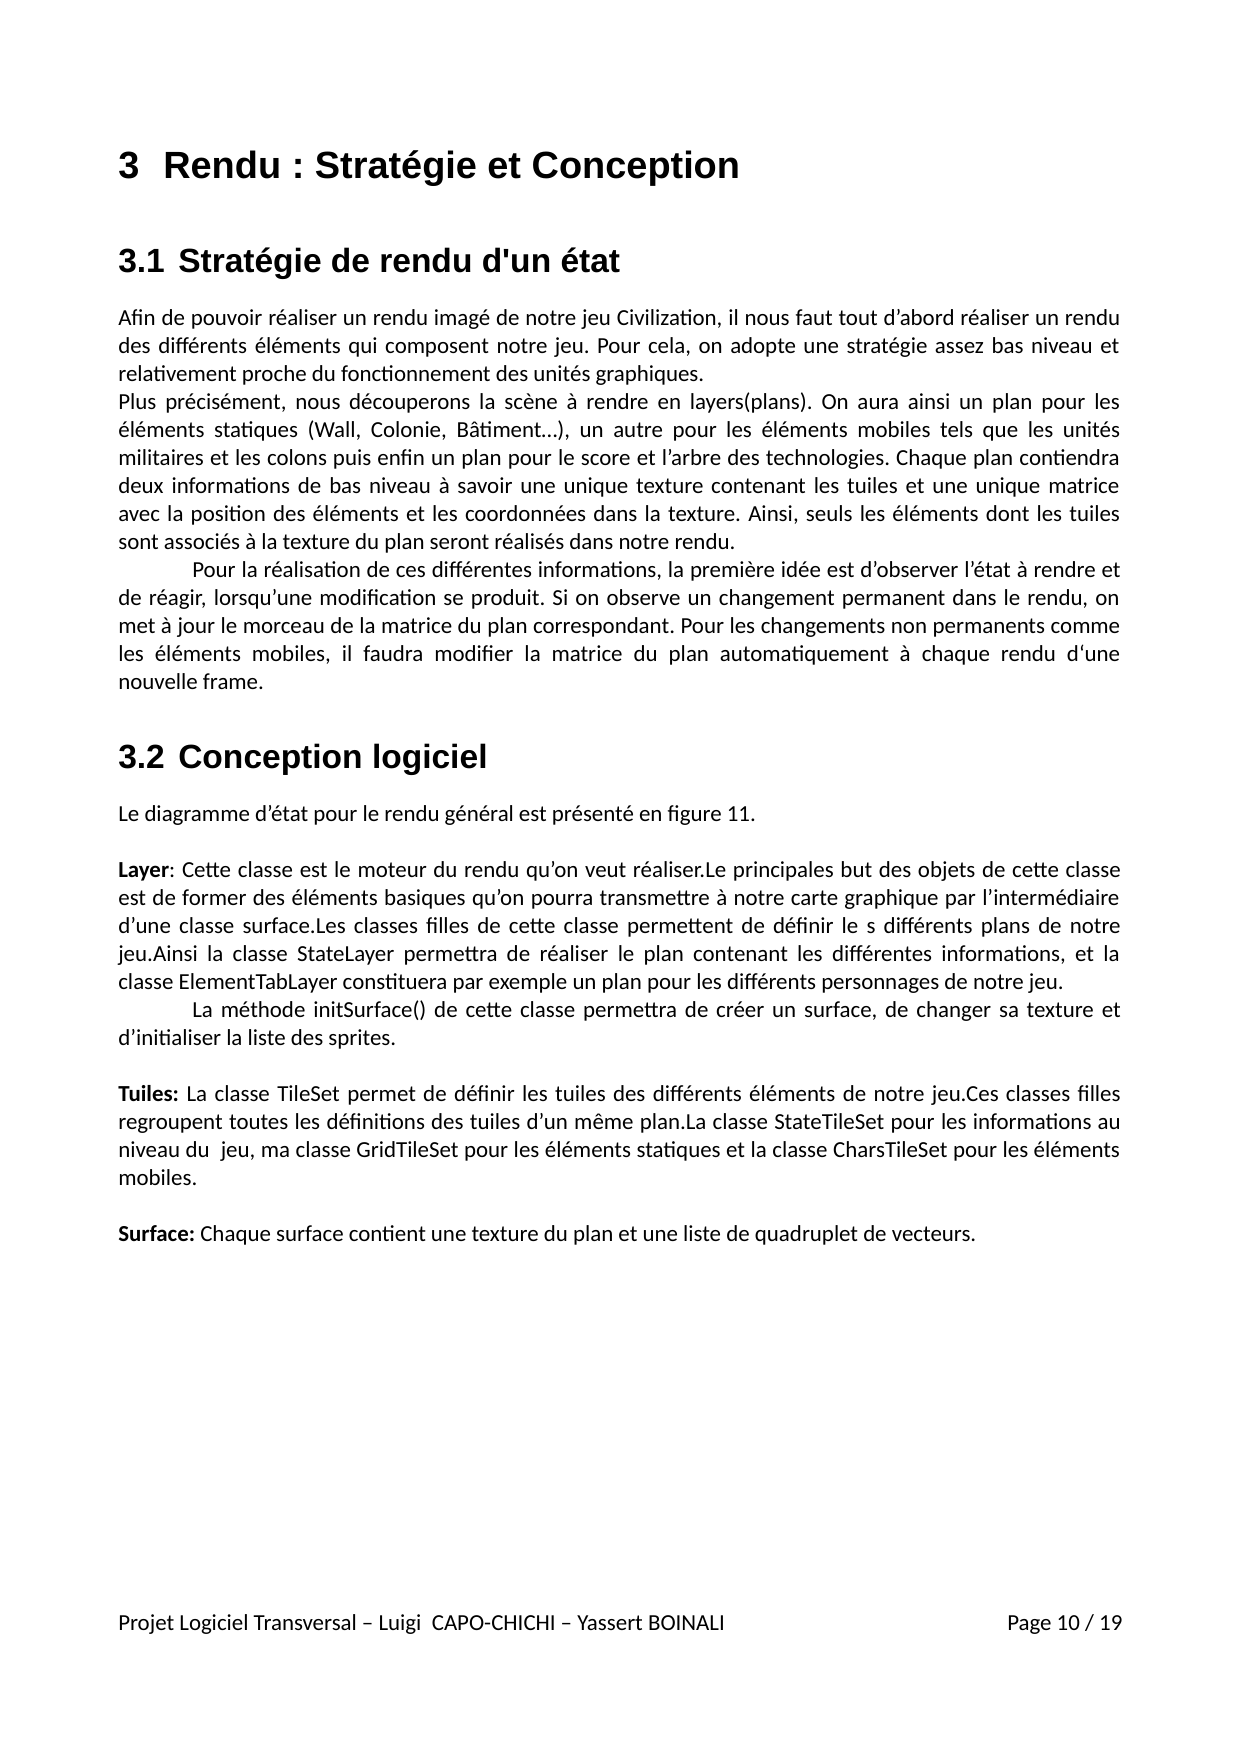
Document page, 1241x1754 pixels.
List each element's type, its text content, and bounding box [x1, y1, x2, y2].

text Plus précisément, nous découperons la scène à rendre en layers(plans). On aura ainsi un plan pour les éléments statiques (Wall, Colonie, Bâtiment…), un autre pour les éléments mobiles tels que les unités militaires et les colons puis enfin un plan pour le score et l’arbre des technologies. Chaque plan contiendra deux informations de bas niveau à savoir une unique texture contenant les tuiles et une unique matrice avec la position des éléments et les coordonnées dans la texture. Ainsi, seuls les éléments dont les tuiles sont associés à la texture du plan seront réalisés dans notre rendu. [118, 387, 1122, 555]
text La méthode initSurface() de cette classe permettra de créer un surface, de changer sa texture et d’initialiser la liste des sprites. [118, 995, 1122, 1051]
text Tuiles: La classe TileSet permet de définir les tuiles des différents éléments de notre jeu.Ces classes filles regroupent toutes les définitions des tuiles d’un même plan.La classe StateTileSet pour les informations au niveau du jeu, ma classe GridTileSet pour les éléments statiques et la classe CharsTileSet pour les éléments mobiles. [118, 1079, 1122, 1191]
subtitle Conception logiciel [118, 737, 1122, 775]
text Pour la réalisation de ces différentes informations, la première idée est d’observer l’état à rendre et de réagir, lorsqu’une modification se produit. Si on observe un changement permanent dans le rendu, on met à jour le morceau de la matrice du plan correspondant. Pour les changements non permanents comme les éléments mobiles, il faudra modifier la matrice du plan automatiquement à chaque rendu d‘une nouvelle frame. [118, 555, 1122, 695]
text Afin de pouvoir réaliser un rendu imagé de notre jeu Civilization, il nous faut tout d’abord réaliser un rendu des différents éléments qui composent notre jeu. Pour cela, on adopte une stratégie assez bas niveau et relativement proche du fonctionnement des unités graphiques. [118, 303, 1122, 387]
text Layer: Cette classe est le moteur du rendu qu’on veut réaliser.Le principales but des objets de cette classe est de former des éléments basiques qu’on pourra transmettre à notre carte graphique par l’intermédiaire d’une classe surface.Les classes filles de cette classe permettent de définir le s différents plans de notre jeu.Ainsi la classe StateLayer permettra de réaliser le plan contenant les différentes informations, et la classe ElementTabLayer constituera par exemple un plan pour les différents personnages de notre jeu. [118, 855, 1122, 995]
subtitle Stratégie de rendu d'un état [118, 241, 1122, 279]
subtitle Rendu : Stratégie et Conception [118, 143, 1122, 187]
text Le diagramme d’état pour le rendu général est présenté en figure 11. [118, 799, 1122, 827]
text Surface: Chaque surface contient une texture du plan et une liste de quadruplet de vecteurs. [118, 1219, 1122, 1247]
